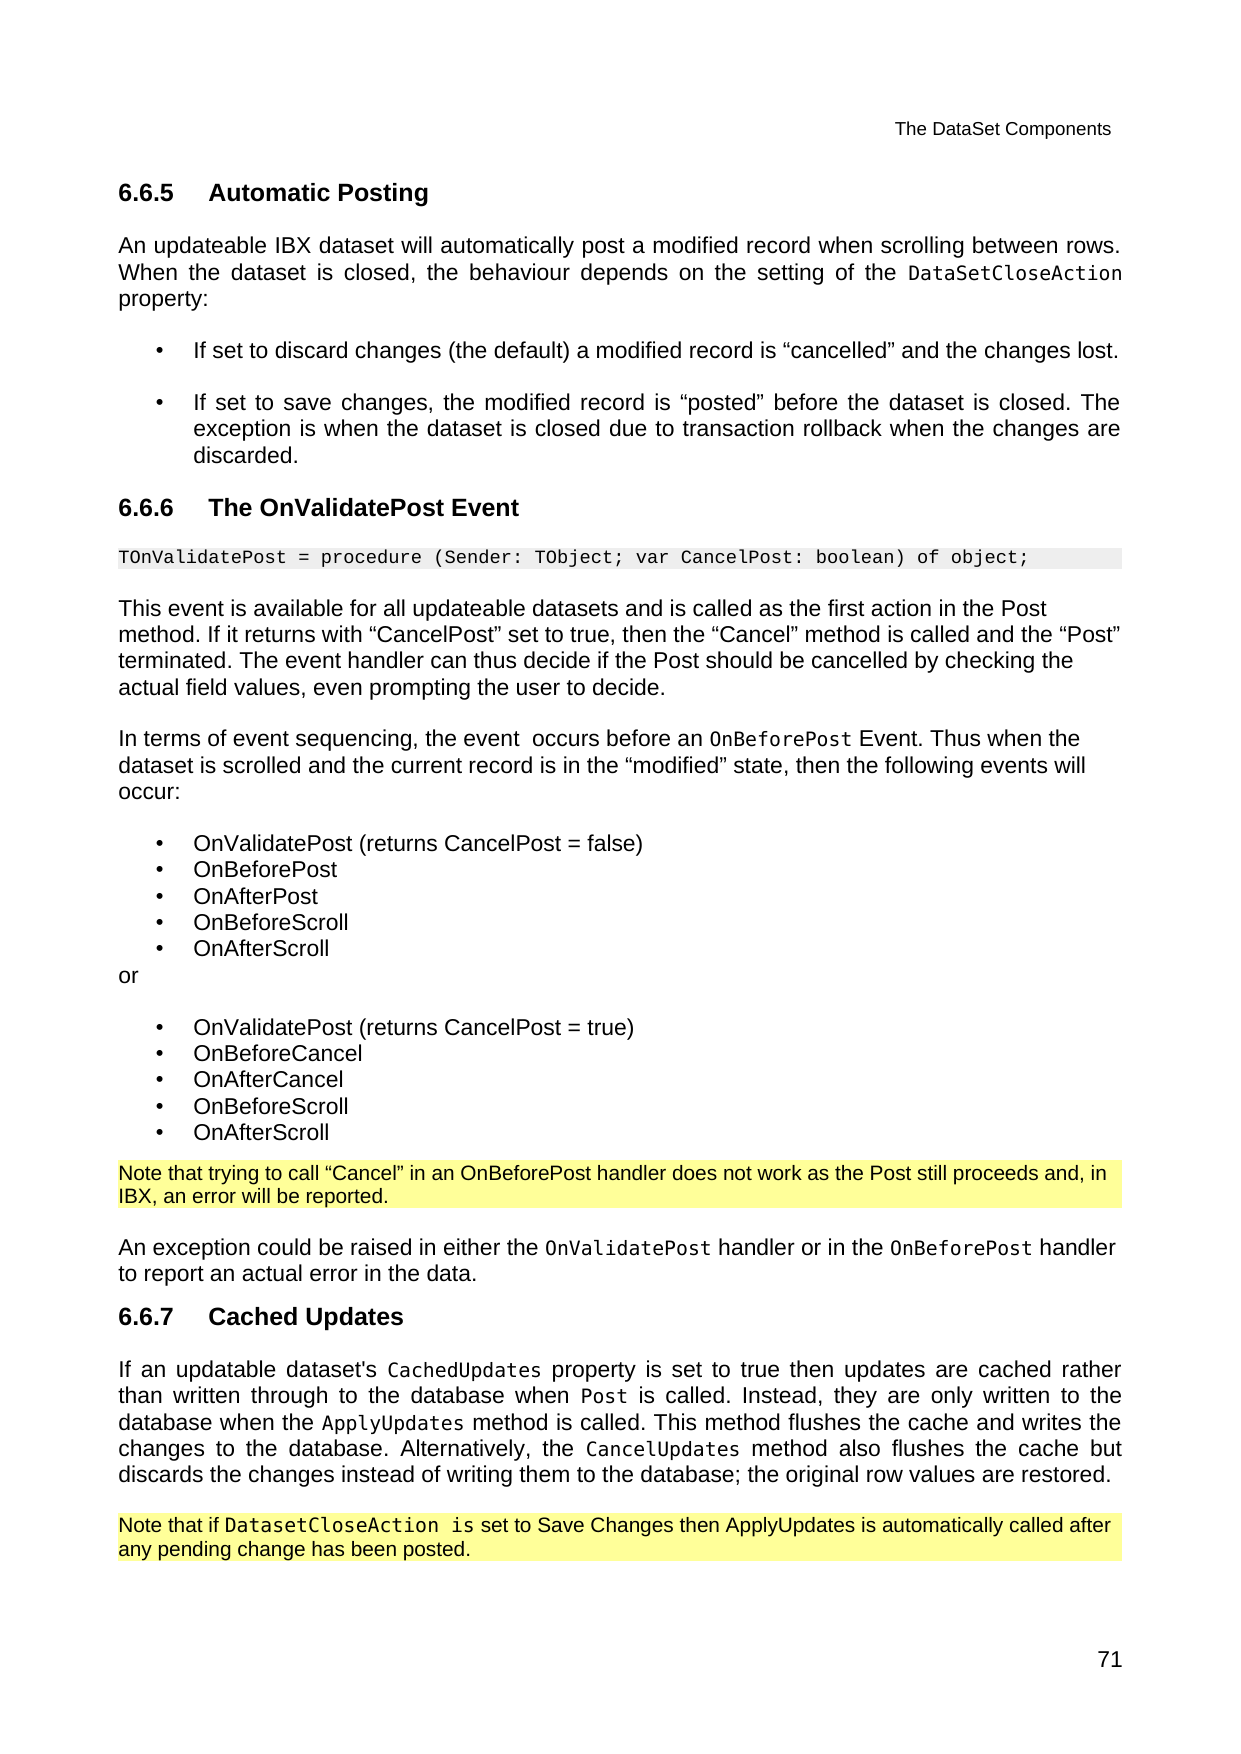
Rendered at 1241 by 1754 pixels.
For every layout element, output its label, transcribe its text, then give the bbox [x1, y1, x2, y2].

text An updateable IBX dataset will automatically post a modified record when scrolling between rows. When the dataset is closed, the behaviour depends on the setting of the DataSetCloseAction property: [118, 232, 1122, 311]
text or [118, 962, 1122, 988]
list OnAfterScroll [156, 1119, 1122, 1145]
text If an updatable dataset's CachedUpdates property is set to true then updates are cached rather than written through to the database when Post is called. Instead, they are only written to the database when the ApplyUpdates method is called. This method flushes the cache and writes the changes to the database. Alternatively, the CancelUpdates method also flushes the cache but discards the changes instead of writing them to the database; the original row values are restored. [118, 1356, 1122, 1488]
list OnAfterPost [156, 883, 1122, 909]
text This event is available for all updateable datasets and is called as the first action in the Post method. If it returns with “CancelPost” set to true, then the “Cancel” method is called and the “Post” terminated. The event handler can thus decide if the Post should be cancelled by checking the actual field values, even prompting the user to decide. [118, 594, 1122, 700]
list OnBeforeScroll [156, 1093, 1122, 1119]
text TOnValidatePost = procedure (Sender: TObject; var CancelPost: boolean) of object; [118, 548, 1122, 569]
list OnBeforePost [156, 856, 1122, 883]
list OnValidatePost (returns CancelPost = true) [156, 1014, 1122, 1040]
list OnAfterScroll [156, 935, 1122, 962]
text Note that trying to call “Cancel” in an OnBeforePost handler does not work as the Post still proceeds and, in IBX, an error will be reported. [118, 1160, 1122, 1208]
list If set to discard changes (the default) a modified record is “cancelled” and the changes lost. [156, 337, 1122, 363]
list OnValidatePost (returns CancelPost = false) [156, 830, 1122, 856]
list OnAfterCancel [156, 1066, 1122, 1093]
text An exception could be raised in either the OnValidatePost handler or in the OnBeforePost handler to report an actual error in the data. [118, 1234, 1122, 1287]
list OnBeforeCancel [156, 1040, 1122, 1066]
subtitle The OnValidatePost Event [118, 493, 1122, 522]
list If set to save changes, the modified record is “posted” before the dataset is closed. The exception is when the dataset is closed due to transaction rollback when the changes are discarded. [156, 389, 1122, 468]
text In terms of event sequencing, the event occurs before an OnBeforePost Event. Thus when the dataset is scrolled and the current record is in the “modified” state, then the following events will occur: [118, 725, 1122, 804]
subtitle Automatic Posting [118, 178, 1122, 207]
subtitle Cached Updates [118, 1302, 1122, 1330]
list OnBeforeScroll [156, 909, 1122, 935]
text Note that if DatasetCloseAction is set to Save Changes then ApplyUpdates is automatically called after any pending change has been posted. [118, 1513, 1122, 1561]
